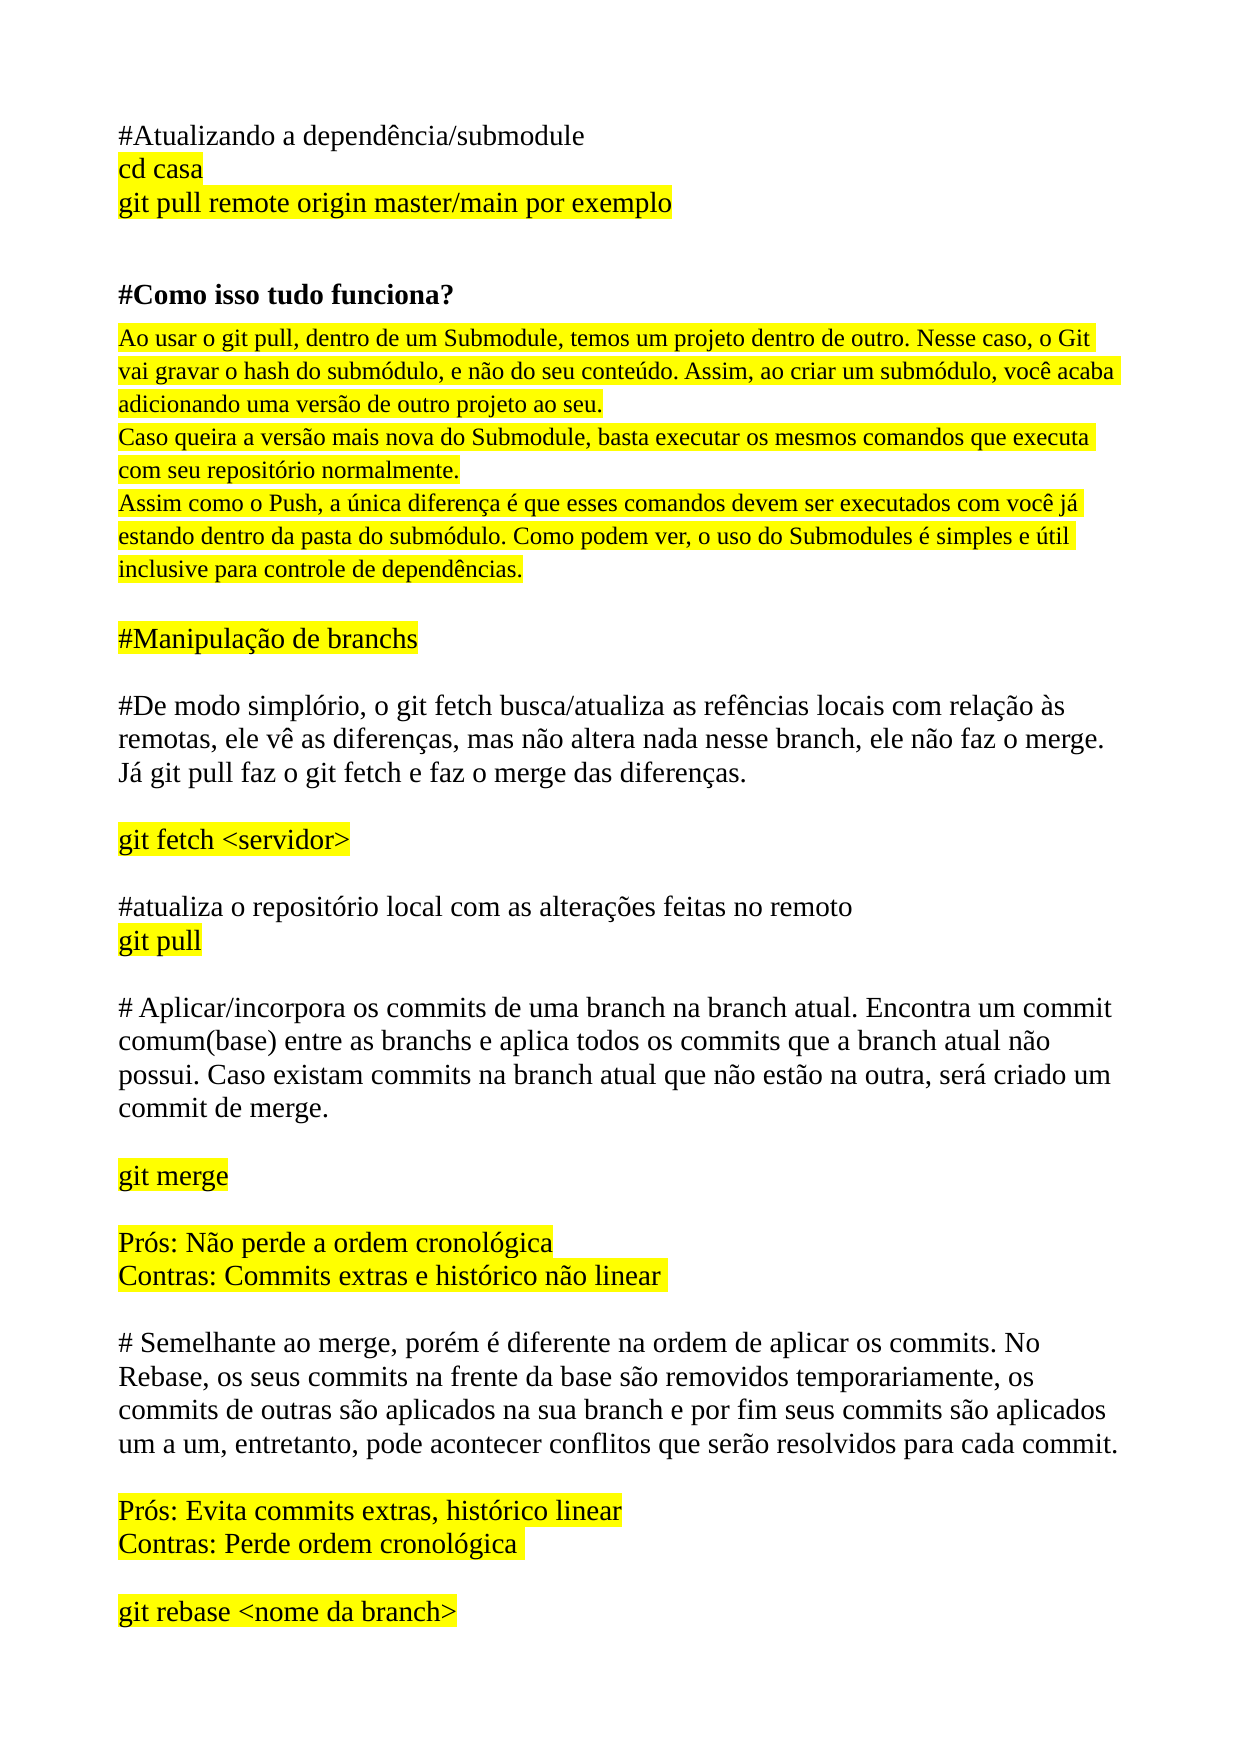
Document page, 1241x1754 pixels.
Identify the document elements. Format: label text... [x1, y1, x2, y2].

text git pull remote origin master/main por exemplo [118, 185, 1122, 219]
text # Semelhante ao merge, porém é diferente na ordem de aplicar os commits. No Rebase, os seus commits na frente da base são removidos temporariamente, os commits de outras são aplicados na sua branch e por fim seus commits são aplicados um a um, entretanto, pode acontecer conflitos que serão resolvidos para cada commit. [118, 1325, 1122, 1459]
text cd casa [118, 152, 1122, 185]
text git pull [118, 923, 1122, 956]
text Prós: Não perde a ordem cronológica [118, 1225, 1122, 1258]
text # Aplicar/incorpora os commits de uma branch na branch atual. Encontra um commit comum(base) entre as branchs e aplica todos os commits que a branch atual não possui. Caso existam commits na branch atual que não estão na outra, será criado um commit de merge. [118, 990, 1122, 1124]
text Contras: Commits extras e histórico não linear [118, 1258, 1122, 1292]
subtitle #Atualizando a dependência/submodule [118, 118, 1122, 152]
text git rebase <nome da branch> [118, 1594, 1122, 1627]
text git merge [118, 1158, 1122, 1191]
text #De modo simplório, o git fetch busca/atualiza as refências locais com relação às remotas, ele vê as diferenças, mas não altera nada nesse branch, ele não faz o merge. Já git pull faz o git fetch e faz o merge das diferenças. [118, 688, 1122, 789]
text Assim como o Push, a única diferença é que esses comandos devem ser executados com você já estando dentro da pasta do submódulo. Como podem ver, o uso do Submodules é simples e útil inclusive para controle de dependências. [118, 488, 1122, 583]
text Prós: Evita commits extras, histórico linear [118, 1493, 1122, 1527]
text git fetch <servidor> [118, 822, 1122, 856]
subtitle #Como isso tudo funciona? [118, 277, 1122, 311]
text #atualiza o repositório local com as alterações feitas no remoto [118, 889, 1122, 923]
text Ao usar o git pull, dentro de um Submodule, temos um projeto dentro de outro. Nesse caso, o Git vai gravar o hash do submódulo, e não do seu conteúdo. Assim, ao criar um submódulo, você acaba adicionando uma versão de outro projeto ao seu. [118, 323, 1122, 418]
text Contras: Perde ordem cronológica [118, 1527, 1122, 1560]
text #Manipulação de branchs [118, 621, 1122, 654]
text Caso queira a versão mais nova do Submodule, basta executar os mesmos comandos que executa com seu repositório normalmente. [118, 422, 1122, 484]
